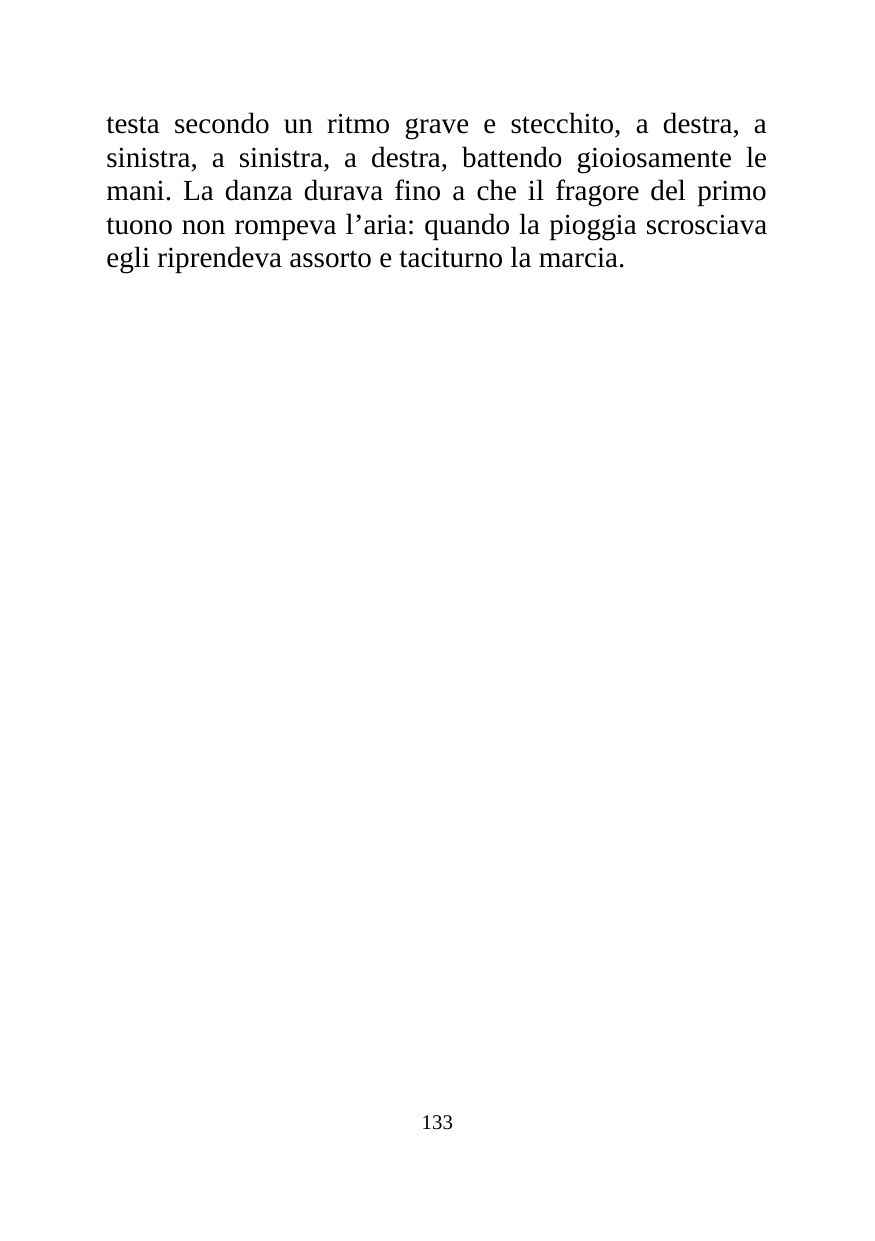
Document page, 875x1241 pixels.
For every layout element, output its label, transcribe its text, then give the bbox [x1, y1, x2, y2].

text testa secondo un ritmo grave e stecchito, a destra, a sinistra, a sinistra, a destra, battendo gioiosamente le mani. La danza durava fino a che il fragore del primo tuono non rompeva l’aria: quando la pioggia scrosciava egli riprendeva assorto e taciturno la marcia. [106, 106, 768, 274]
